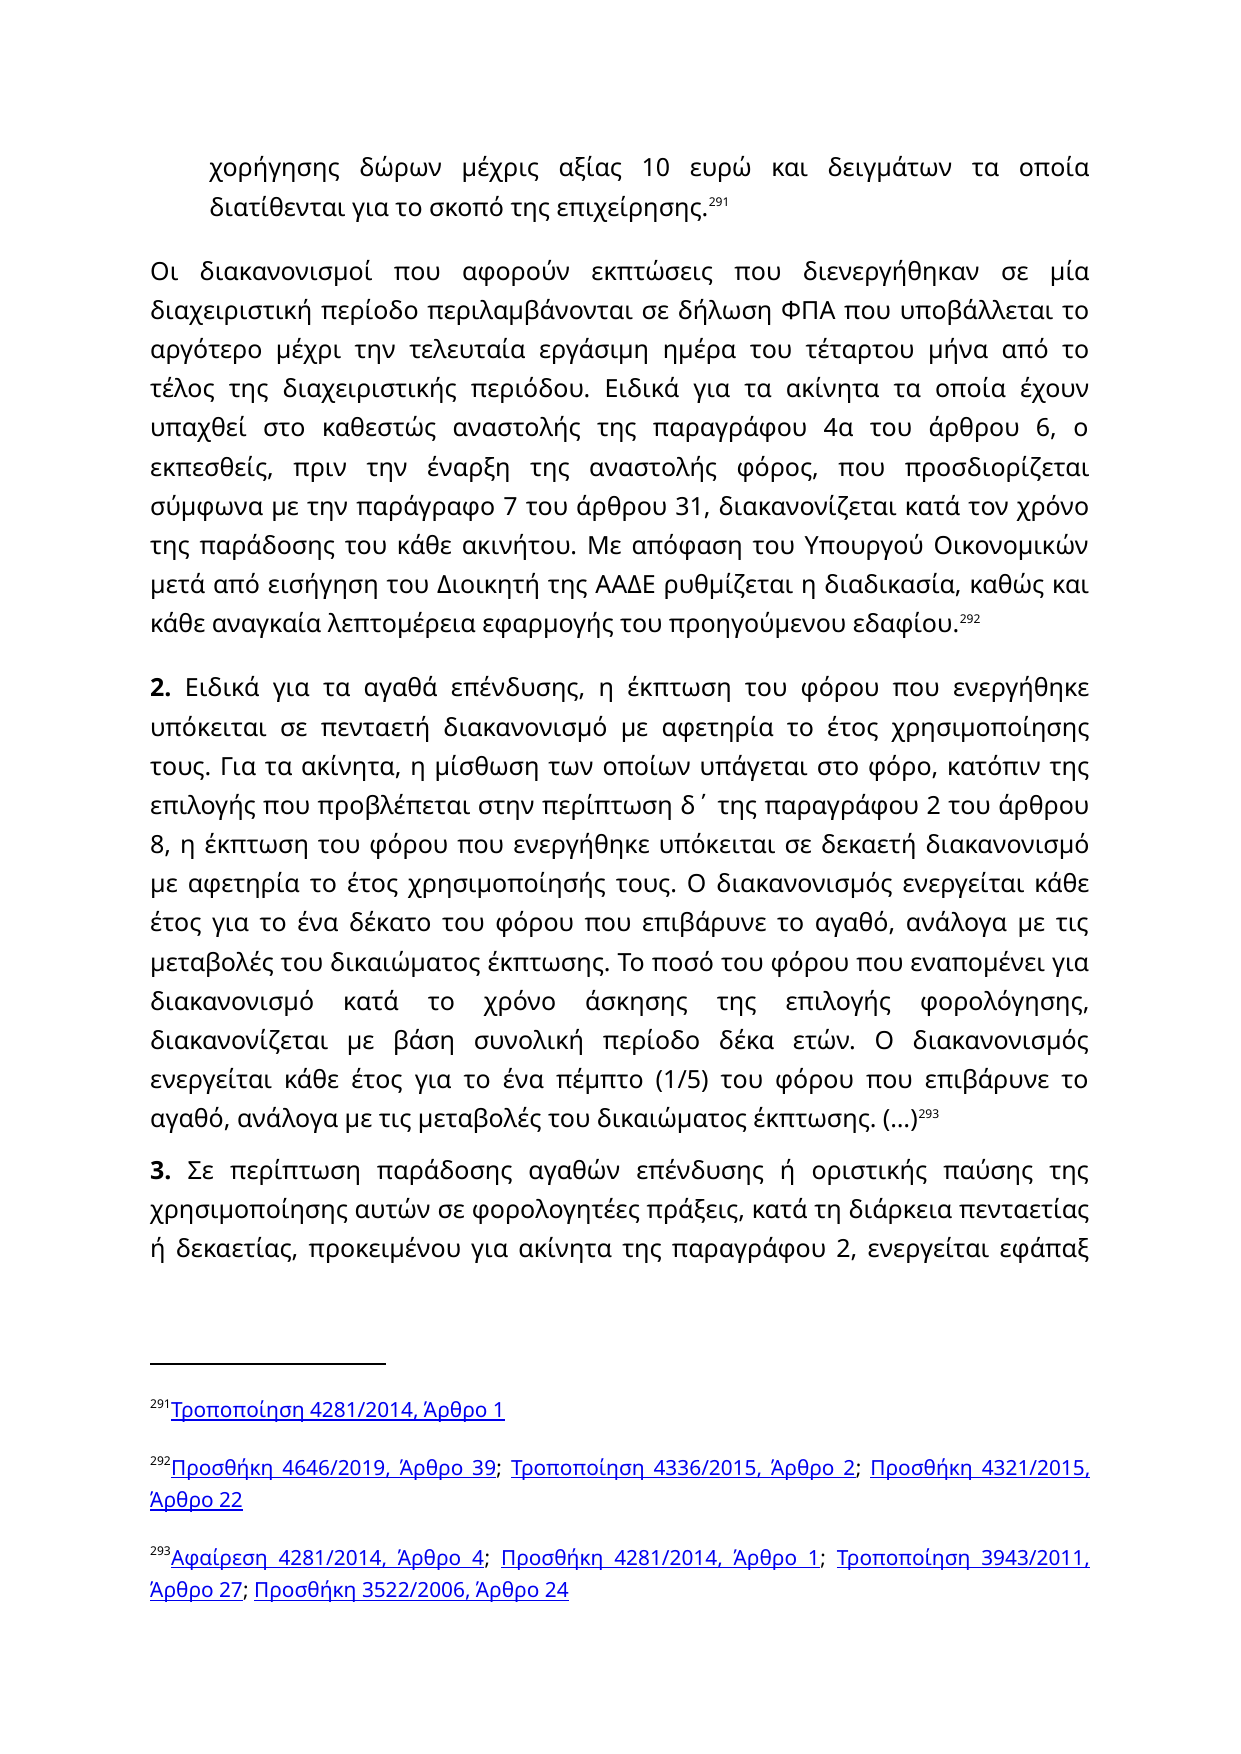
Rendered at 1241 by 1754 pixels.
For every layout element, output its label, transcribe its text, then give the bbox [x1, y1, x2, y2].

text Οι διακανονισμοί που αφορούν εκπτώσεις που διενεργήθηκαν σε μία διαχειριστική περίοδο περιλαμβάνονται σε δήλωση ΦΠΑ που υποβάλλεται το αργότερο μέχρι την τελευταία εργάσιμη ημέρα του τέταρτου μήνα από το τέλος της διαχειριστικής περιόδου. Ειδικά για τα ακίνητα τα οποία έχουν υπαχθεί στο καθεστώς αναστολής της παραγράφου 4α του άρθρου 6, ο εκπεσθείς, πριν την έναρξη της αναστολής φόρος, που προσδιορίζεται σύμφωνα με την παράγραφο 7 του άρθρου 31, διακανονίζεται κατά τον χρόνο της παράδοσης του κάθε ακινήτου. Με απόφαση του Υπουργού Οικονομικών μετά από εισήγηση του Διοικητή της ΑΑΔΕ ρυθμίζεται η διαδικασία, καθώς και κάθε αναγκαία λεπτομέρεια εφαρμογής του προηγούμενου εδαφίου. [150, 253, 1090, 640]
list χορήγησης δώρων μέχρις αξίας 10 ευρώ και δειγμάτων τα οποία διατίθενται για το σκοπό της επιχείρησης. [150, 150, 1090, 223]
text Προσθήκη 4646/2019, Άρθρο 39; Τροποποίηση 4336/2015, Άρθρο 2; Προσθήκη 4321/2015, Άρθρο 22 [150, 1453, 1090, 1514]
text 2. Ειδικά για τα αγαθά επένδυσης, η έκπτωση του φόρου που ενεργήθηκε υπόκειται σε πενταετή διακανονισμό με αφετηρία το έτος χρησιμοποίησης τους. Για τα ακίνητα, η μίσθωση των οποίων υπάγεται στο φόρο, κατόπιν της επιλογής που προβλέπεται στην περίπτωση δ΄ της παραγράφου 2 του άρθρου 8, η έκπτωση του φόρου που ενεργήθηκε υπόκειται σε δεκαετή διακανονισμό με αφετηρία το έτος χρησιμοποίησής τους. Ο διακανονισμός ενεργείται κάθε έτος για το ένα δέκατο του φόρου που επιβάρυνε το αγαθό, ανάλογα με τις μεταβολές του δικαιώματος έκπτωσης. Το ποσό του φόρου που εναπομένει για διακανονισμό κατά το χρόνο άσκησης της επιλογής φορολόγησης, διακανονίζεται με βάση συνολική περίοδο δέκα ετών. Ο διακανονισμός ενεργείται κάθε έτος για το ένα πέμπτο (1/5) του φόρου που επιβάρυνε το αγαθό, ανάλογα με τις μεταβολές του δικαιώματος έκπτωσης. (…) [150, 670, 1090, 1135]
text 3. Σε περίπτωση παράδοσης αγαθών επένδυσης ή οριστικής παύσης της χρησιμοποίησης αυτών σε φορολογητέες πράξεις, κατά τη διάρκεια πενταετίας ή δεκαετίας, προκειμένου για ακίνητα της παραγράφου 2, ενεργείται εφάπαξ [150, 1152, 1090, 1265]
text Τροποποίηση 4281/2014, Άρθρο 1 [150, 1395, 1090, 1423]
text Αφαίρεση 4281/2014, Άρθρο 4; Προσθήκη 4281/2014, Άρθρο 1; Τροποποίηση 3943/2011, Άρθρο 27; Προσθήκη 3522/2006, Άρθρο 24 [150, 1543, 1090, 1604]
